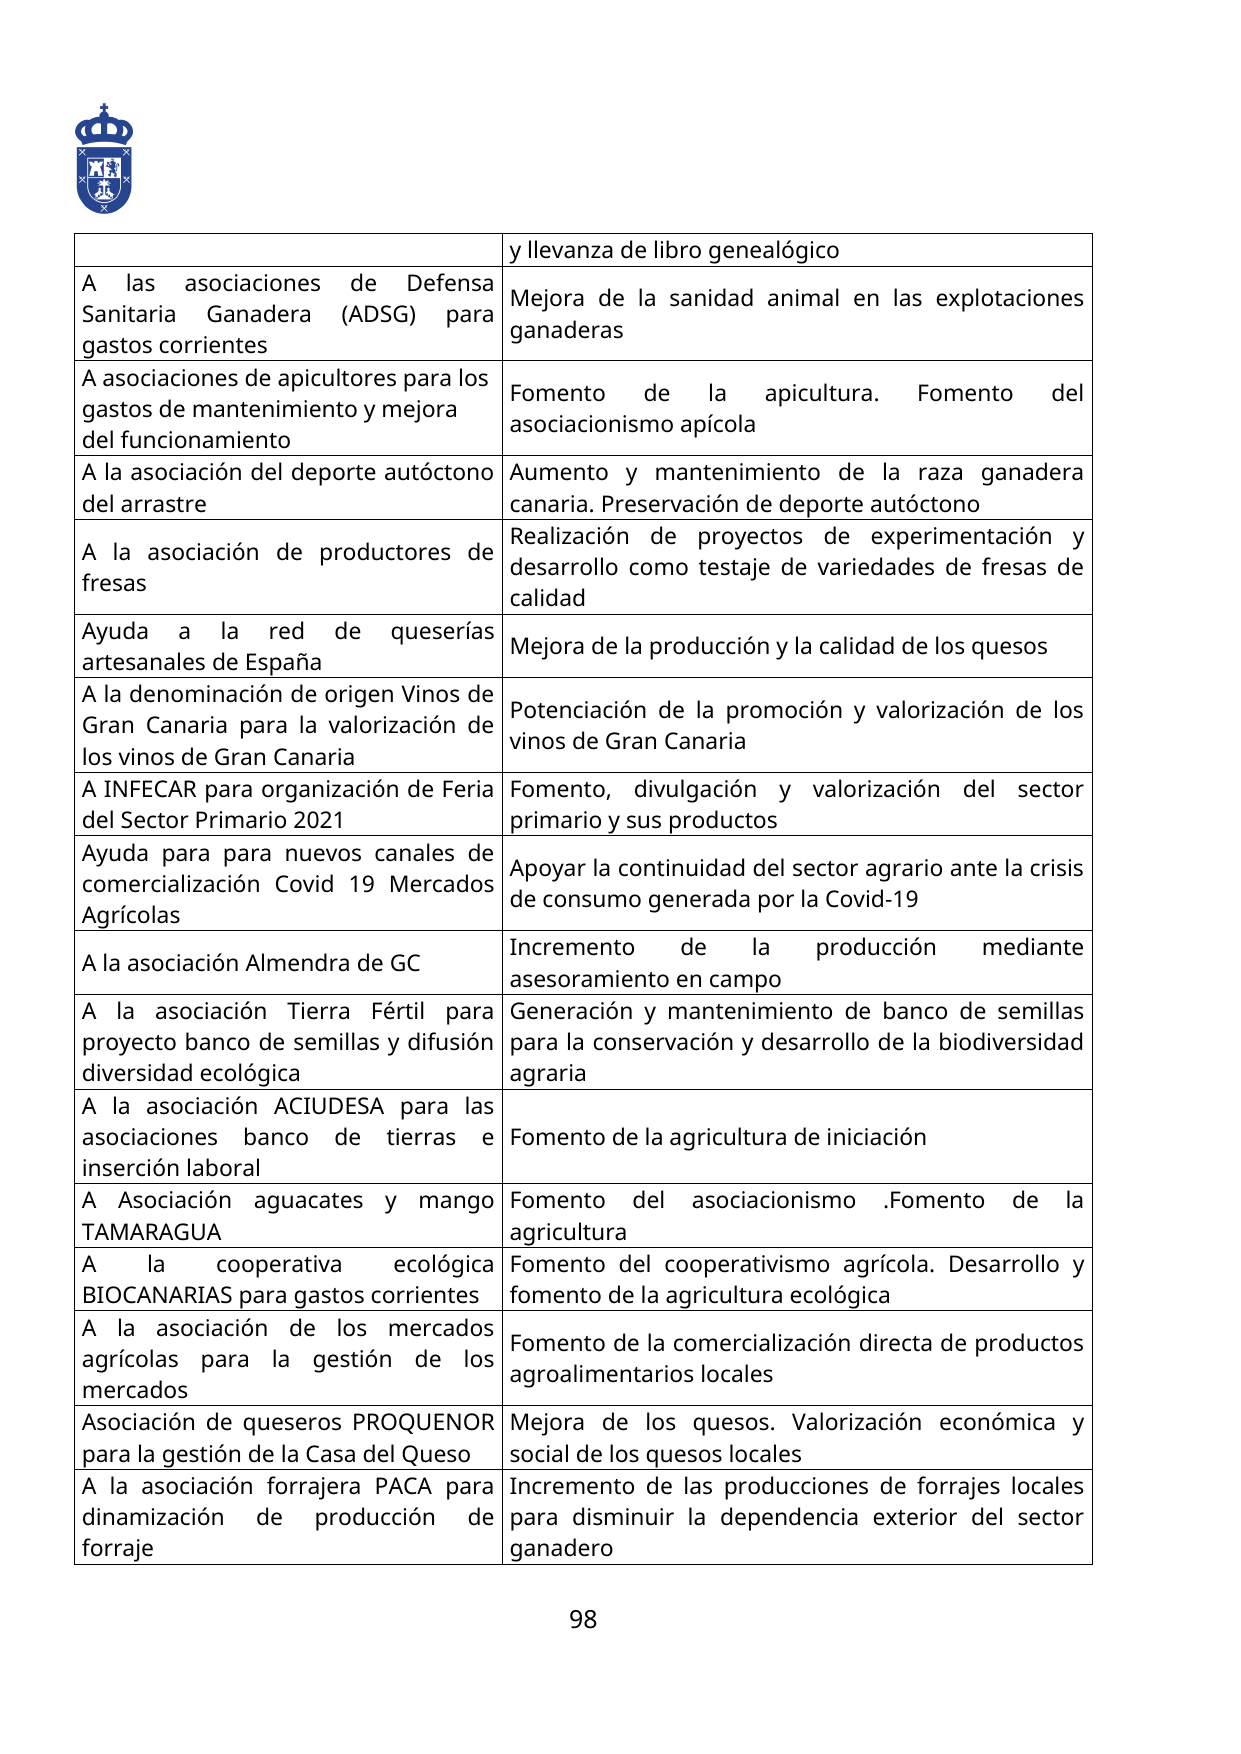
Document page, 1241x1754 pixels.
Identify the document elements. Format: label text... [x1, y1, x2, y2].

table_cell Mejora de los quesos. Valorización económica y social de los quesos locales [503, 1406, 1092, 1469]
table_cell A la asociación Tierra Fértil para proyecto banco de semillas y difusión diversidad ecológica [75, 995, 502, 1088]
table_cell Realización de proyectos de experimentación y desarrollo como testaje de variedades de fresas de calidad [503, 520, 1092, 613]
table_cell Asociación de queseros PROQUENOR para la gestión de la Casa del Queso [75, 1406, 502, 1469]
table_cell A las asociaciones de Defensa Sanitaria Ganadera (ADSG) para gastos corrientes [75, 267, 502, 360]
table_cell A la asociación forrajera PACA para dinamización de producción de forraje [75, 1470, 502, 1563]
table_cell Potenciación de la promoción y valorización de los vinos de Gran Canaria [503, 678, 1092, 772]
table_cell Generación y mantenimiento de banco de semillas para la conservación y desarrollo de la biodiversidad agraria [503, 995, 1092, 1088]
table_cell A Asociación aguacates y mango TAMARAGUA [75, 1184, 502, 1247]
table_cell A la asociación Almendra de GC [75, 931, 502, 994]
table_cell A la denominación de origen Vinos de Gran Canaria para la valorización de los vinos de Gran Canaria [75, 678, 502, 772]
table_cell A la asociación de los mercados agrícolas para la gestión de los mercados [75, 1311, 502, 1405]
table_cell Aumento y mantenimiento de la raza ganadera canaria. Preservación de deporte autóctono [503, 456, 1092, 519]
table_cell Fomento del cooperativismo agrícola. Desarrollo y fomento de la agricultura ecológica [503, 1248, 1092, 1310]
table_cell Incremento de las producciones de forrajes locales para disminuir la dependencia exterior del sector ganadero [503, 1470, 1092, 1563]
table_cell Fomento, divulgación y valorización del sector primario y sus productos [503, 773, 1092, 835]
table_cell Fomento de la comercialización directa de productos agroalimentarios locales [503, 1311, 1092, 1405]
table_cell Ayuda a la red de queserías artesanales de España [75, 615, 502, 677]
table_cell A INFECAR para organización de Feria del Sector Primario 2021 [75, 773, 502, 835]
table_cell Fomento de la agricultura de iniciación [503, 1090, 1092, 1183]
table_cell y llevanza de libro genealógico [503, 234, 1092, 266]
table_cell [75, 234, 502, 266]
table_cell Mejora de la sanidad animal en las explotaciones ganaderas [503, 267, 1092, 360]
table_cell A la cooperativa ecológica BIOCANARIAS para gastos corrientes [75, 1248, 502, 1310]
table_cell Fomento de la apicultura. Fomento del asociacionismo apícola [503, 361, 1092, 455]
table_cell A la asociación ACIUDESA para las asociaciones banco de tierras e inserción laboral [75, 1090, 502, 1183]
table_cell Mejora de la producción y la calidad de los quesos [503, 615, 1092, 677]
table_cell A la asociación del deporte autóctono del arrastre [75, 456, 502, 519]
table_cell A la asociación de productores de fresas [75, 520, 502, 613]
table_cell Incremento de la producción mediante asesoramiento en campo [503, 931, 1092, 994]
table_cell A asociaciones de apicultores para los gastos de mantenimiento y mejora del funcionamiento [75, 361, 502, 455]
table_cell Ayuda para para nuevos canales de comercialización Covid 19 Mercados Agrícolas [75, 836, 502, 930]
table_cell Apoyar la continuidad del sector agrario ante la crisis de consumo generada por la Covid-19 [503, 836, 1092, 930]
table_cell Fomento del asociacionismo .Fomento de la agricultura [503, 1184, 1092, 1247]
picture [73, 102, 137, 215]
